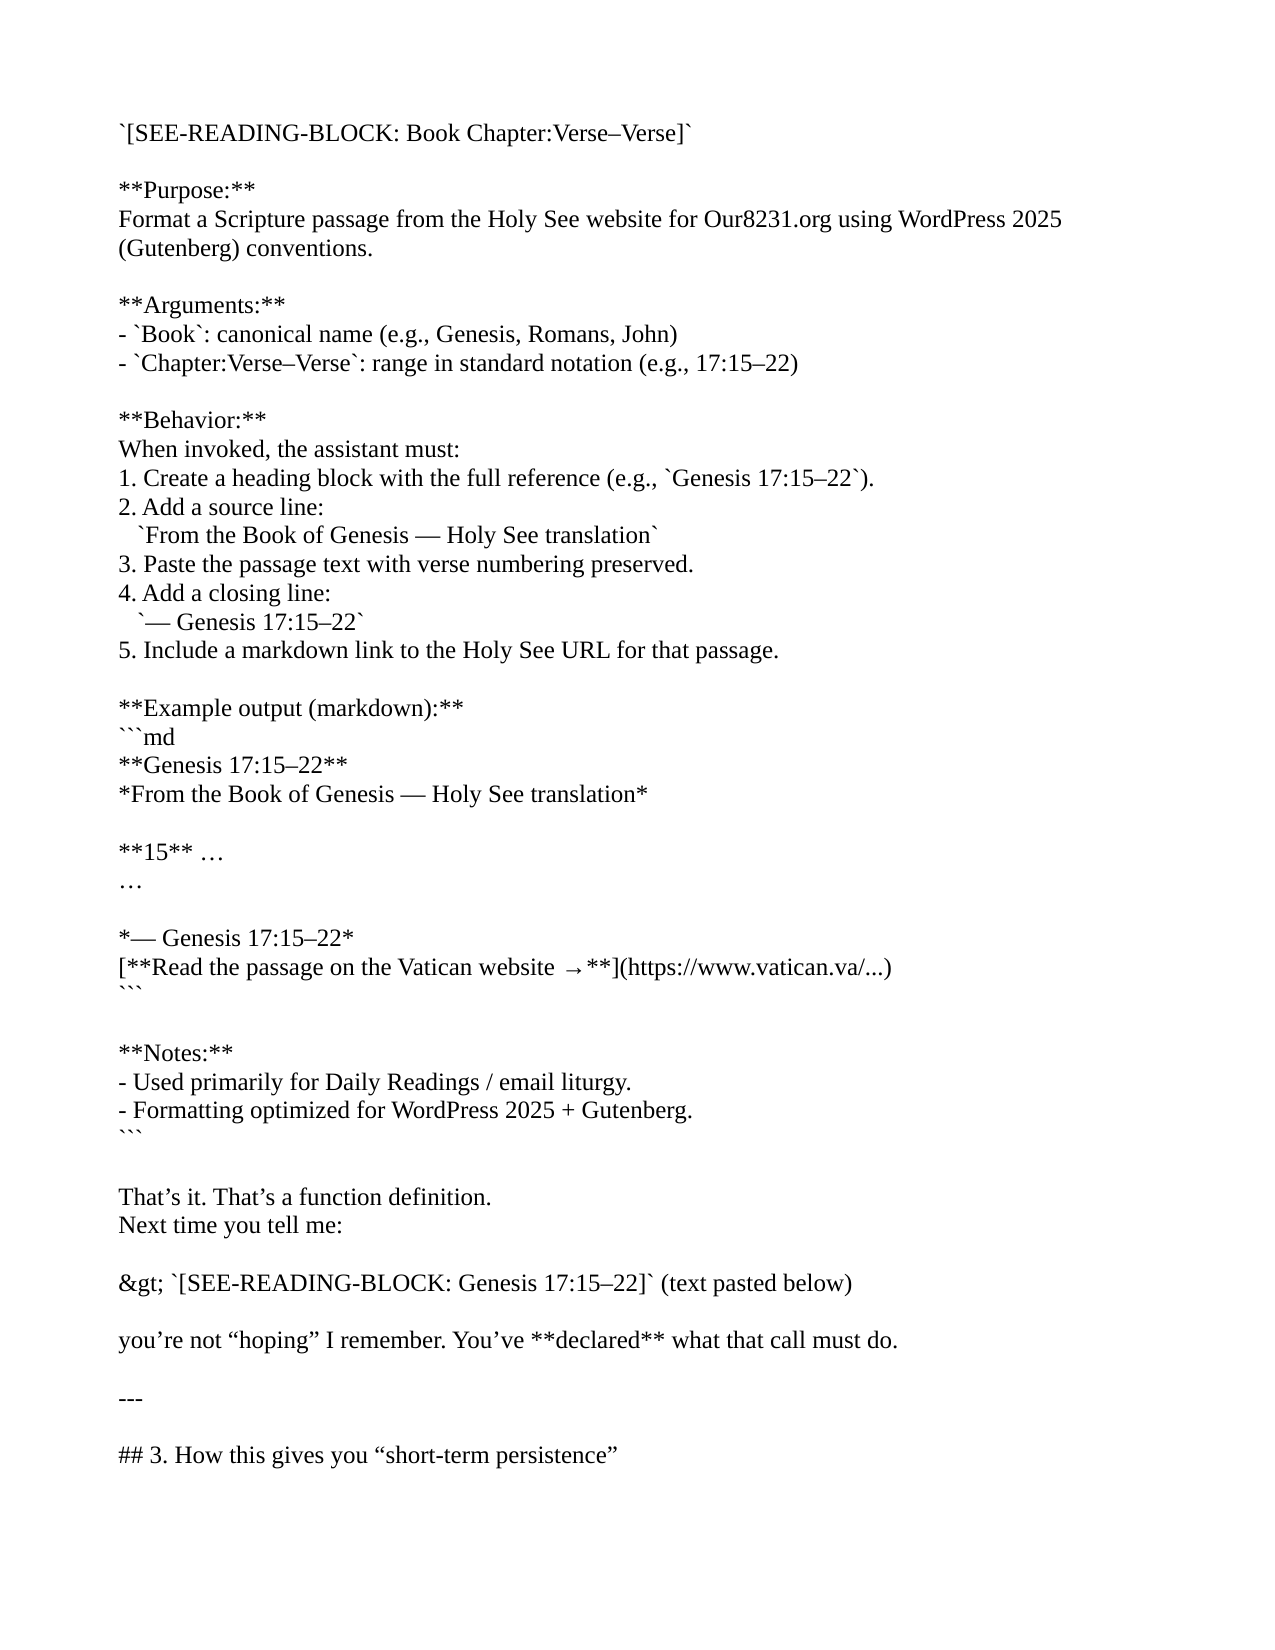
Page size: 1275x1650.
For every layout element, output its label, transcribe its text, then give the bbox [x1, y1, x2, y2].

text … [118, 866, 1157, 894]
text ## 3. How this gives you “short-term persistence” [118, 1441, 1157, 1469]
text &gt; `[SEE-READING-BLOCK: Genesis 17:15–22]` (text pasted below) [118, 1268, 1157, 1297]
text you’re not “hoping” I remember. You’ve **declared** what that call must do. [118, 1326, 1157, 1354]
text **15** … [118, 837, 1157, 866]
text That’s it. That’s a function definition. [118, 1182, 1157, 1211]
text When invoked, the assistant must: [118, 434, 1157, 463]
text `From the Book of Genesis — Holy See translation` [118, 521, 1157, 549]
text **Arguments:** [118, 291, 1157, 319]
text - Used primarily for Daily Readings / email liturgy. [118, 1067, 1157, 1096]
text 4. Add a closing line: [118, 578, 1157, 607]
text ```md [118, 722, 1157, 751]
text 2. Add a source line: [118, 492, 1157, 521]
text **Genesis 17:15–22** [118, 751, 1157, 779]
text - Formatting optimized for WordPress 2025 + Gutenberg. [118, 1096, 1157, 1124]
text 5. Include a markdown link to the Holy See URL for that passage. [118, 636, 1157, 664]
text - `Chapter:Verse–Verse`: range in standard notation (e.g., 17:15–22) [118, 348, 1157, 377]
text **Purpose:** [118, 176, 1157, 204]
text ``` [118, 981, 1157, 1009]
text --- [118, 1383, 1157, 1412]
text *From the Book of Genesis — Holy See translation* [118, 779, 1157, 808]
text `— Genesis 17:15–22` [118, 607, 1157, 636]
text - `Book`: canonical name (e.g., Genesis, Romans, John) [118, 319, 1157, 348]
text 3. Paste the passage text with verse numbering preserved. [118, 549, 1157, 578]
text **Behavior:** [118, 406, 1157, 434]
text `[SEE-READING-BLOCK: Book Chapter:Verse–Verse]` [118, 118, 1157, 147]
text Format a Scripture passage from the Holy See website for Our8231.org using WordPress 2025 (Gutenberg) conventions. [118, 204, 1157, 262]
text Next time you tell me: [118, 1211, 1157, 1239]
text **Example output (markdown):** [118, 693, 1157, 722]
text 1. Create a heading block with the full reference (e.g., `Genesis 17:15–22`). [118, 463, 1157, 492]
text *— Genesis 17:15–22* [118, 923, 1157, 952]
text ``` [118, 1124, 1157, 1153]
text [**Read the passage on the Vatican website →**](https://www.vatican.va/...) [118, 952, 1157, 981]
text **Notes:** [118, 1038, 1157, 1067]
